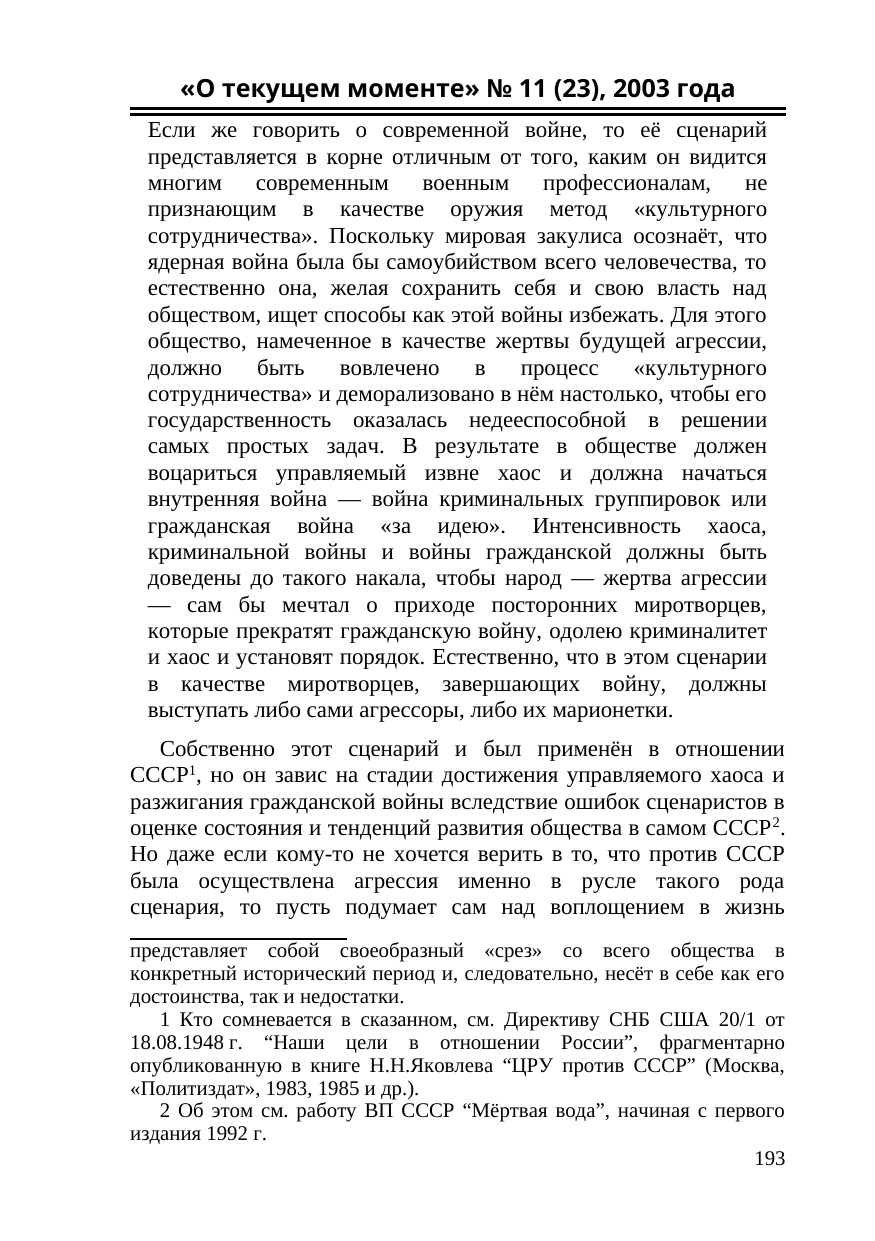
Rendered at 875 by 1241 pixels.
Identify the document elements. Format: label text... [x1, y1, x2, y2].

text Собственно этот сценарий и был применён в отношении СССР, но он завис на стадии достижения управляемого хаоса и разжигания гражданской войны вследствие ошибок сценаристов в оценке состояния и тенденций развития общества в самом СССР. Но даже если кому-то не хочется верить в то, что против СССР была осуществлена агрессия именно в русле такого рода сценария, то пусть подумает сам над воплощением в жизнь [130, 735, 786, 919]
text представляет собой своеобразный «срез» со всего общества в конкретный исторический период и, следовательно, несёт в себе как его достоинства, так и недостатки. [130, 939, 786, 1008]
text Кто сомневается в сказанном, см. Директиву СНБ США 20/1 от 18.08.1948 г. “Наши цели в отношении России”, фрагментарно опубликованную в книге Н.Н.Яковлева “ЦРУ против СССР” (Москва, «Политиздат», 1983, 1985 и др.). [130, 1008, 786, 1099]
text Если же говорить о современной войне, то её сценарий представляется в корне отличным от того, каким он видится многим современным военным профессионалам, не признающим в качестве оружия метод «культурного сотрудничества». Поскольку мировая закулиса осознаёт, что ядерная война была бы самоубийством всего человечества, то естественно она, желая сохранить себя и свою власть над обществом, ищет способы как этой войны избежать. Для этого общество, намеченное в качестве жертвы будущей агрессии, должно быть вовлечено в процесс «культурного сотрудничества» и деморализовано в нём настолько, чтобы его государственность оказалась недееспособной в решении самых простых задач. В результате в обществе должен воцариться управляемый извне хаос и должна начаться внутренняя война — война криминальных группировок или гражданская война «за идею». Интенсивность хаоса, криминальной войны и войны гражданской должны быть доведены до такого накала, чтобы народ — жертва агрессии — сам бы мечтал о приходе посторонних миротворцев, которые прекратят гражданскую войну, одолею криминалитет и хаос и установят порядок. Естественно, что в этом сценарии в качестве миротворцев, завершающих войну, должны выступать либо сами агрессоры, либо их марионетки. [148, 116, 768, 722]
text Об этом см. работу ВП СССР “Мёртвая вода”, начиная с первого издания 1992 г. [130, 1099, 786, 1145]
